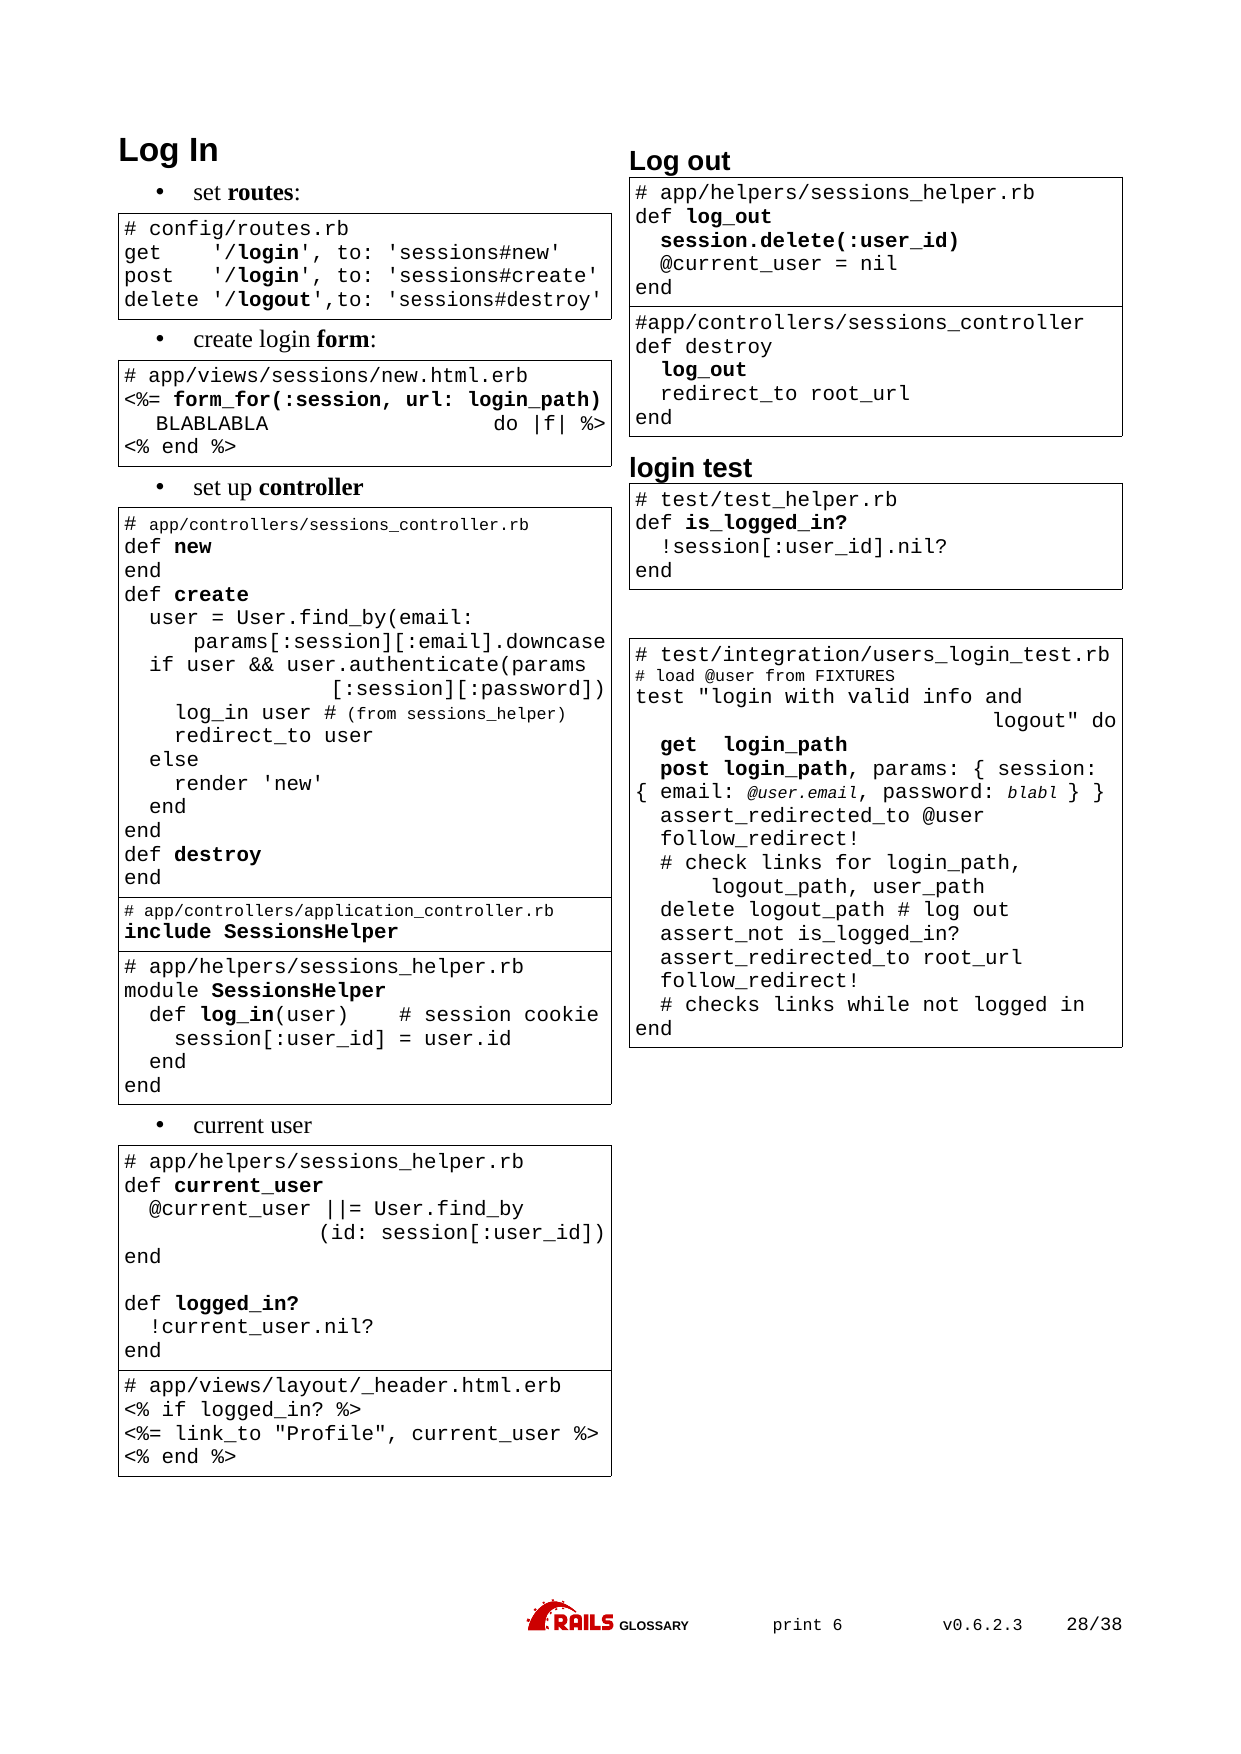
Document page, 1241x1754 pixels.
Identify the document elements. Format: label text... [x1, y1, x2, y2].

list set routes: [156, 177, 611, 206]
table_header # app/controllers/sessions_controller.rb def new end def create user = User.find_by(email: params[:session][:email].downcase if user && user.authenticate(params [:session][:password]) log_in user # (from sessions_helper) redirect_to user else render 'new' end end def destroy end [119, 508, 611, 897]
table_header # test/test_helper.rb def is_logged_in? !session[:user_id].nil? end [630, 484, 1122, 589]
table_header # app/helpers/sessions_helper.rb def log_out session.delete(:user_id) @current_user = nil end [630, 178, 1122, 306]
table_cell # app/helpers/sessions_helper.rb module SessionsHelper def log_in(user) # session cookie session[:user_id] = user.id end end [119, 952, 611, 1104]
list set up controller [156, 472, 611, 501]
list create login form: [156, 324, 611, 353]
table_header # test/integration/users_login_test.rb # load @user from FIXTURES test "login with valid info and logout" do get login_path post login_path, params: { session: { email: @user.email, password: blabl } } assert_redirected_to @user follow_redirect! # check links for login_path, logout_path, user_path delete logout_path # log out assert_not is_logged_in? assert_redirected_to root_url follow_redirect! # checks links while not logged in end [630, 639, 1122, 1047]
table_header # config/routes.rb get '/login', to: 'sessions#new' post '/login', to: 'sessions#create' delete '/logout',to: 'sessions#destroy' [119, 214, 611, 318]
table_header # app/views/sessions/new.html.erb <%= form_for(:session, url: login_path) BLABLABLA do |f| %> <% end %> [119, 361, 611, 466]
table_header # app/helpers/sessions_helper.rb def current_user @current_user ||= User.find_by (id: session[:user_id]) end def logged_in? !current_user.nil? end [119, 1146, 611, 1369]
table_cell # app/views/layout/_header.html.erb <% if logged_in? %> <%= link_to "Profile", current_user %> <% end %> [119, 1371, 611, 1476]
subtitle Log In [118, 130, 611, 168]
table_cell # app/controllers/application_controller.rb include SessionsHelper [119, 898, 611, 951]
subtitle login test [629, 451, 1122, 483]
table_cell #app/controllers/sessions_controller def destroy log_out redirect_to root_url end [630, 307, 1122, 436]
list current user [156, 1110, 611, 1139]
subtitle Log out [629, 145, 1122, 177]
